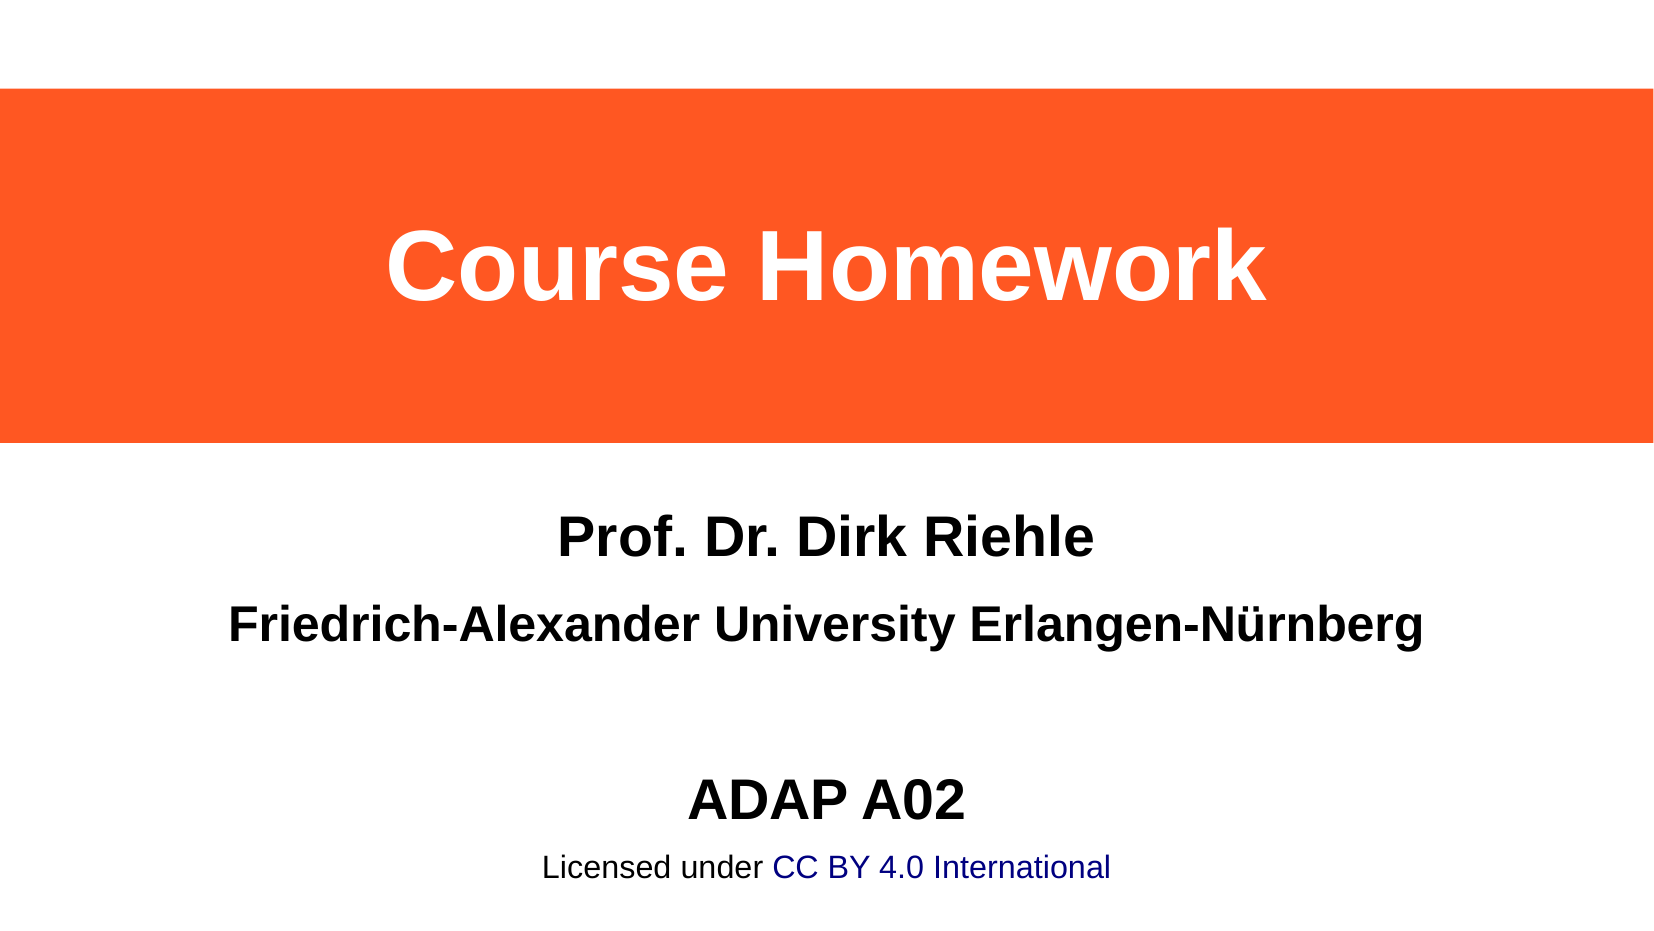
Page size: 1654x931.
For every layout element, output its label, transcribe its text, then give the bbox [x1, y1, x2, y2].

subtitle Prof. Dr. Dirk Riehle Friedrich-Alexander University Erlangen-Nürnberg ADAP A02 Licensed under CC BY 4.0 International [29, 472, 1625, 886]
title Course Homework [0, 88, 1654, 443]
